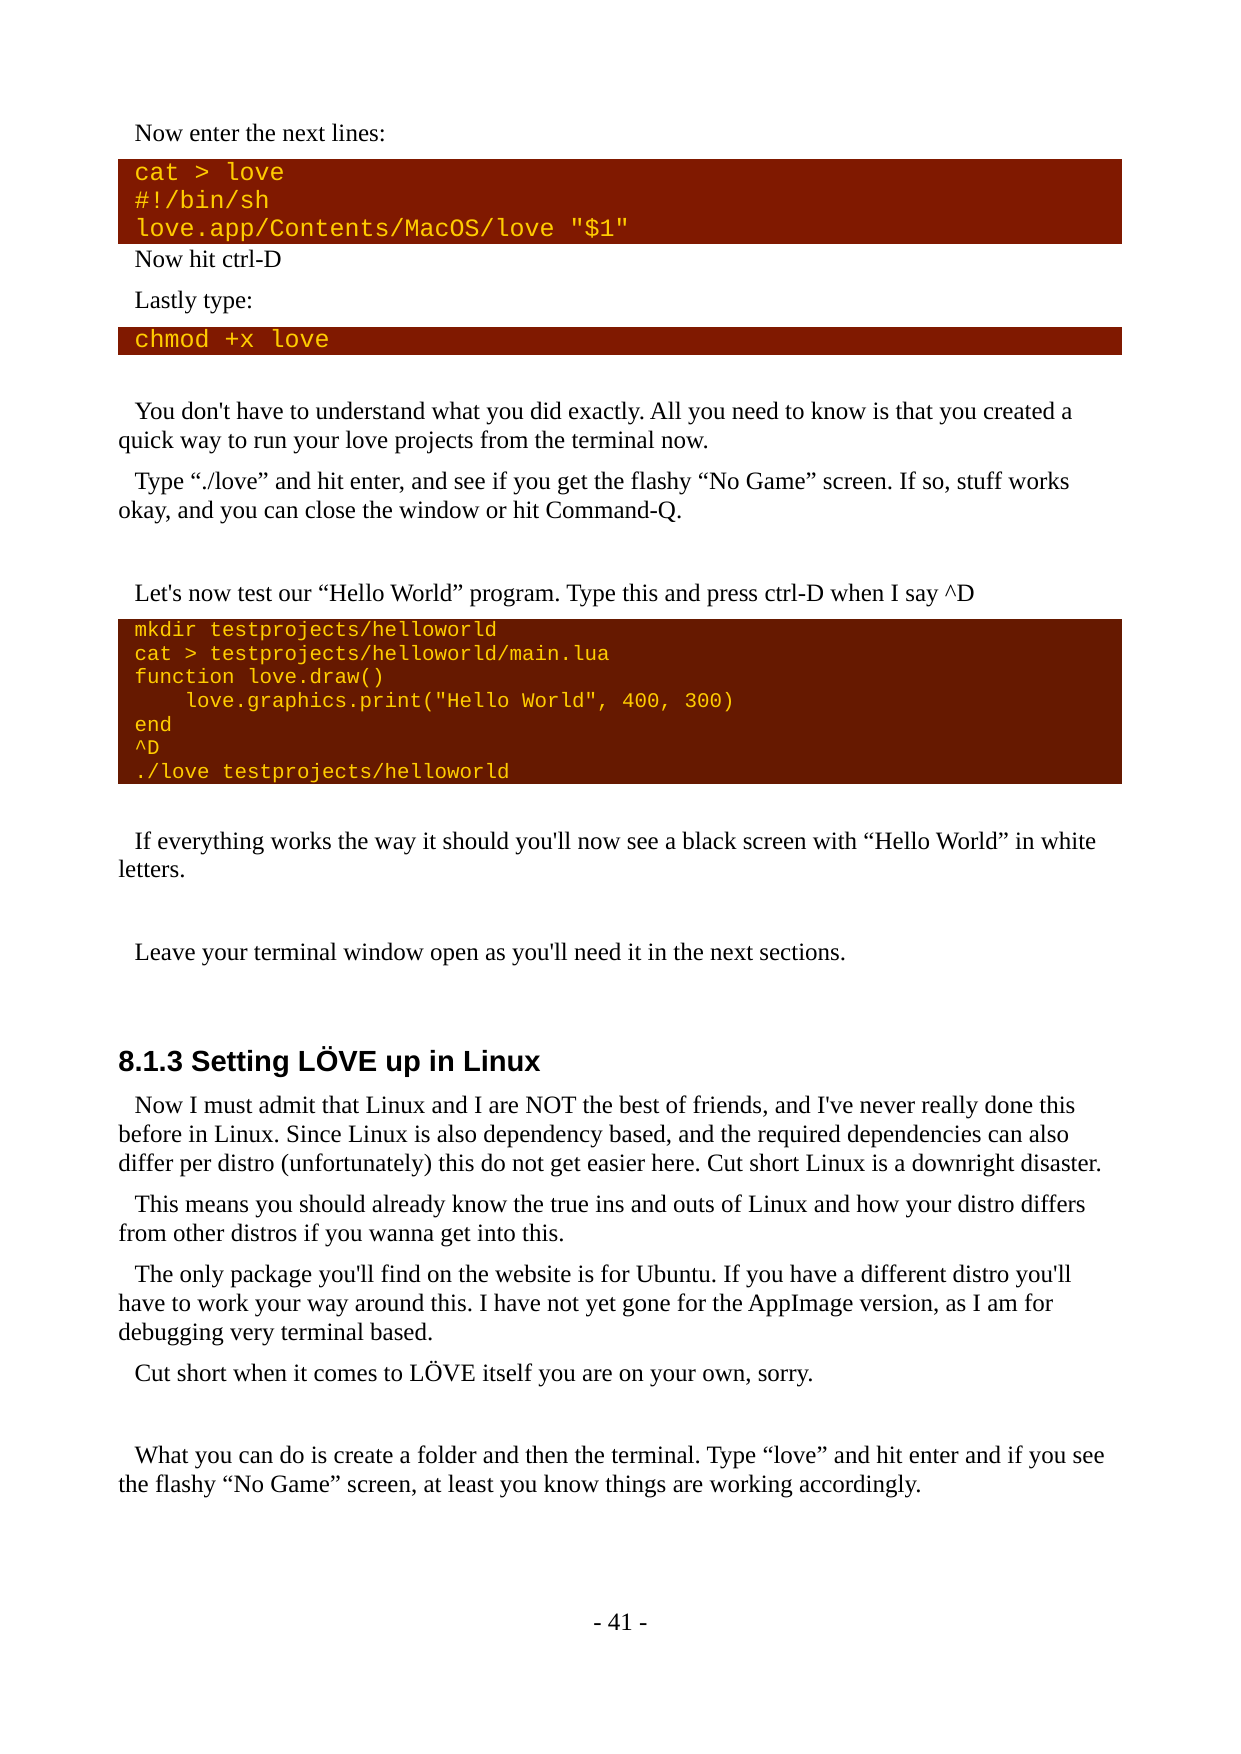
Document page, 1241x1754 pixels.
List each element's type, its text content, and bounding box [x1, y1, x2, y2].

text love.graphics.print("Hello World", 400, 300) [118, 690, 1122, 713]
text cat > testprojects/helloworld/main.lua [118, 643, 1122, 666]
text Leave your terminal window open as you'll need it in the next sections. [118, 937, 1122, 966]
text Now hit ctrl-D [118, 244, 1122, 273]
text mkdir testprojects/helloworld [118, 619, 1122, 643]
text Now enter the next lines: [118, 118, 1122, 147]
text Now I must admit that Linux and I are NOT the best of friends, and I've never really done this before in Linux. Since Linux is also dependency based, and the required dependencies can also differ per distro (unfortunately) this do not get easier here. Cut short Linux is a downright disaster. [118, 1091, 1122, 1177]
text Cut short when it comes to LÖVE itself you are on your own, sorry. [118, 1358, 1122, 1387]
subtitle 8.1.3 Setting LÖVE up in Linux [118, 1044, 1122, 1078]
text This means you should already know the true ins and outs of Linux and how your distro differs from other distros if you wanna get into this. [118, 1189, 1122, 1247]
text love.app/Contents/MacOS/love "$1" [118, 216, 1122, 244]
text cat > love [118, 159, 1122, 188]
text chmod +x love [118, 327, 1122, 355]
text Lastly type: [118, 286, 1122, 314]
text function love.draw() [118, 666, 1122, 690]
text ./love testprojects/helloworld [118, 761, 1122, 784]
text Type “./love” and hit enter, and see if you get the flashy “No Game” screen. If so, stuff works okay, and you can close the window or hit Command-Q. [118, 466, 1122, 524]
text You don't have to understand what you did exactly. All you need to know is that you created a quick way to run your love projects from the terminal now. [118, 396, 1122, 454]
text end [118, 713, 1122, 737]
text #!/bin/sh [118, 188, 1122, 216]
text What you can do is create a folder and then the terminal. Type “love” and hit enter and if you see the flashy “No Game” screen, at least you know things are working accordingly. [118, 1441, 1122, 1498]
text If everything works the way it should you'll now see a black screen with “Hello World” in white letters. [118, 826, 1122, 883]
text Let's now test our “Hello World” program. Type this and press ctrl-D when I say ^D [118, 578, 1122, 606]
text The only package you'll find on the website is for Ubuntu. If you have a different distro you'll have to work your way around this. I have not yet gone for the AppImage version, as I am for debugging very terminal based. [118, 1259, 1122, 1346]
text ^D [118, 737, 1122, 761]
